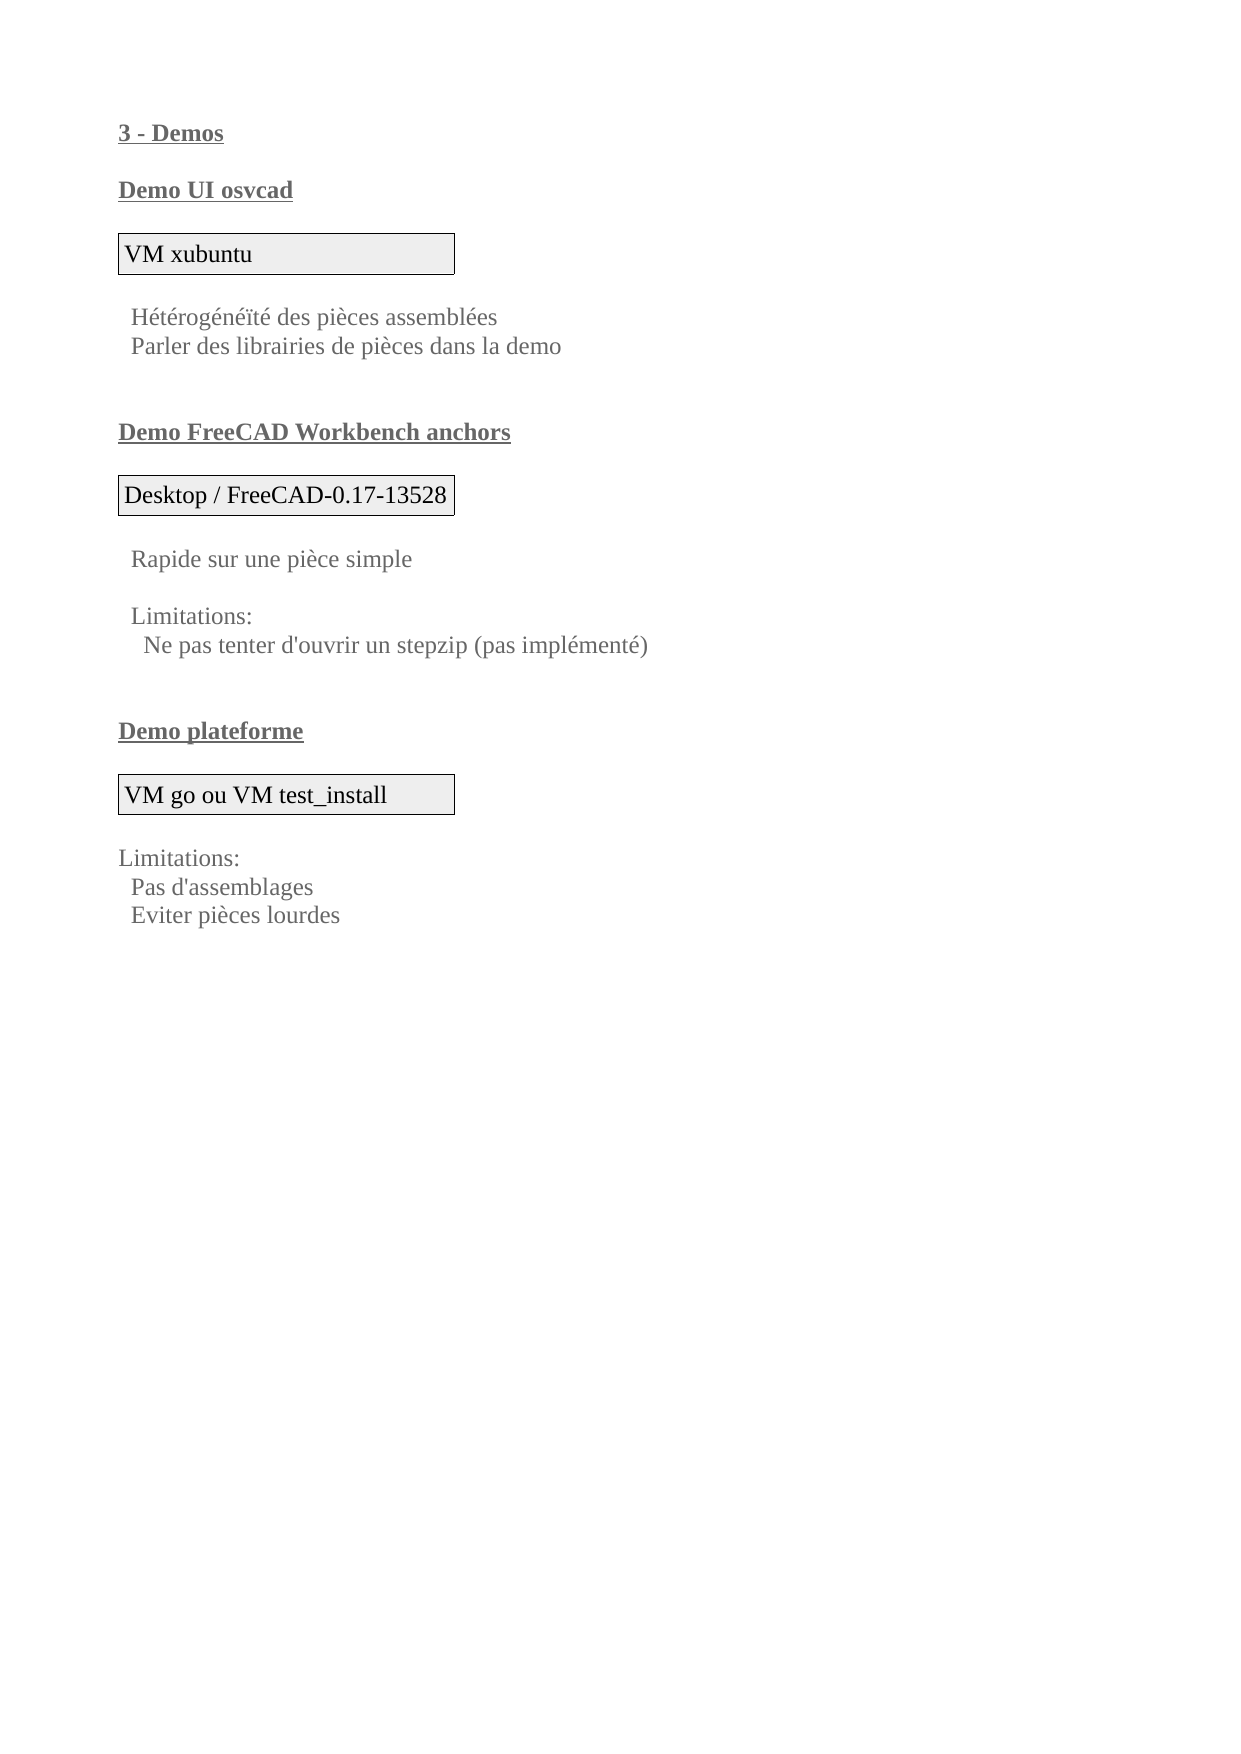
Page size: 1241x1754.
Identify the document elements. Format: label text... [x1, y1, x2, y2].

text Demo UI osvcad [118, 176, 1122, 204]
table_header VM go ou VM test_install [119, 775, 454, 814]
text 3 - Demos [118, 118, 1122, 147]
text Ne pas tenter d'ouvrir un stepzip (pas implémenté) [118, 630, 1122, 659]
table_header Desktop / FreeCAD-0.17-13528 [119, 476, 454, 515]
text Pas d'assemblages [118, 872, 1122, 901]
text Hétérogénéïté des pièces assemblées [118, 302, 1122, 331]
text Eviter pièces lourdes [118, 901, 1122, 929]
table_header VM xubuntu [119, 234, 454, 273]
text Demo plateforme [118, 716, 1122, 745]
text Demo FreeCAD Workbench anchors [118, 417, 1122, 446]
text Parler des librairies de pièces dans la demo [118, 331, 1122, 360]
text Limitations: [118, 843, 1122, 872]
text Limitations: [118, 601, 1122, 630]
text Rapide sur une pièce simple [118, 544, 1122, 573]
